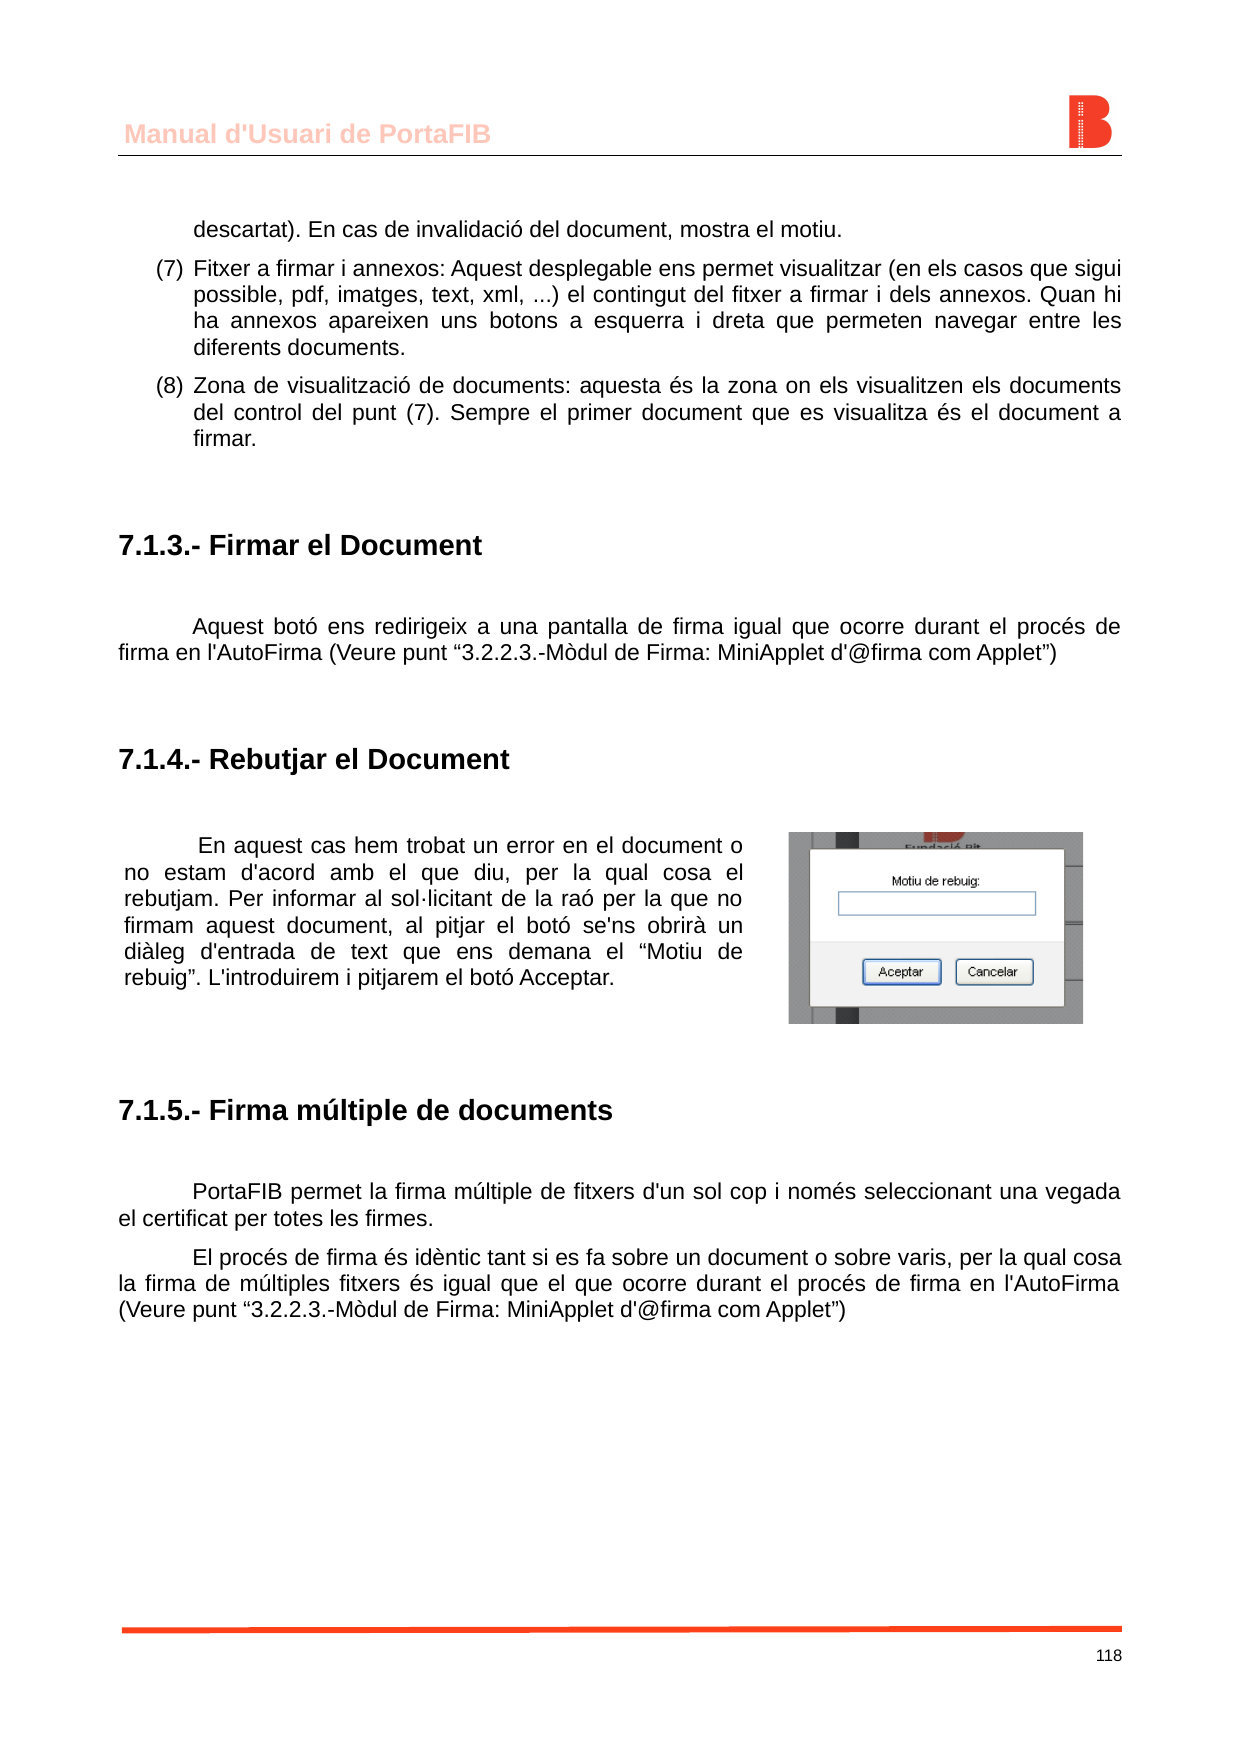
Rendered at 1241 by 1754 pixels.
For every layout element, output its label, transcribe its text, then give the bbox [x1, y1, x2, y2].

picture [1063, 94, 1117, 150]
list descartat). En cas de invalidació del document, mostra el motiu. [156, 216, 1122, 242]
subtitle Rebutjar el Document [118, 742, 1122, 775]
list Fitxer a firmar i annexos: Aquest desplegable ens permet visualitzar (en els casos que sigui possible, pdf, imatges, text, xml, ...) el contingut del fitxer a firmar i dels annexos. Quan hi ha annexos apareixen uns botons a esquerra i dreta que permeten navegar entre les diferents documents. [156, 254, 1122, 360]
text Aquest botó ens redirigeix a una pantalla de firma igual que ocorre durant el procés de firma en l'AutoFirma (Veure punt “3.2.2.3.-Mòdul de Firma: MiniApplet d'@firma com Applet”) [118, 613, 1122, 666]
text El procés de firma és idèntic tant si es fa sobre un document o sobre varis, per la qual cosa la firma de múltiples fitxers és igual que el que ocorre durant el procés de firma en l'AutoFirma (Veure punt “3.2.2.3.-Mòdul de Firma: MiniApplet d'@firma com Applet”) [118, 1243, 1122, 1323]
table_header [750, 827, 1122, 1029]
subtitle Firma múltiple de documents [118, 1093, 1122, 1127]
subtitle Firmar el Document [118, 528, 1122, 561]
text PortaFIB permet la firma múltiple de fitxers d'un sol cop i només seleccionant una vegada el certificat per totes les firmes. [118, 1178, 1122, 1231]
picture [788, 832, 1084, 1024]
table_header En aquest cas hem trobat un error en el document o no estam d'acord amb el que diu, per la qual cosa el rebutjam. Per informar al sol·licitant de la raó per la que no firmam aquest document, al pitjar el botó se'ns obrirà un diàleg d'entrada de text que ens demana el “Motiu de rebuig”. L'introduirem i pitjarem el botó Acceptar. [118, 827, 749, 1029]
list Zona de visualització de documents: aquesta és la zona on els visualitzen els documents del control del punt (7). Sempre el primer document que es visualitza és el document a firmar. [156, 372, 1122, 452]
